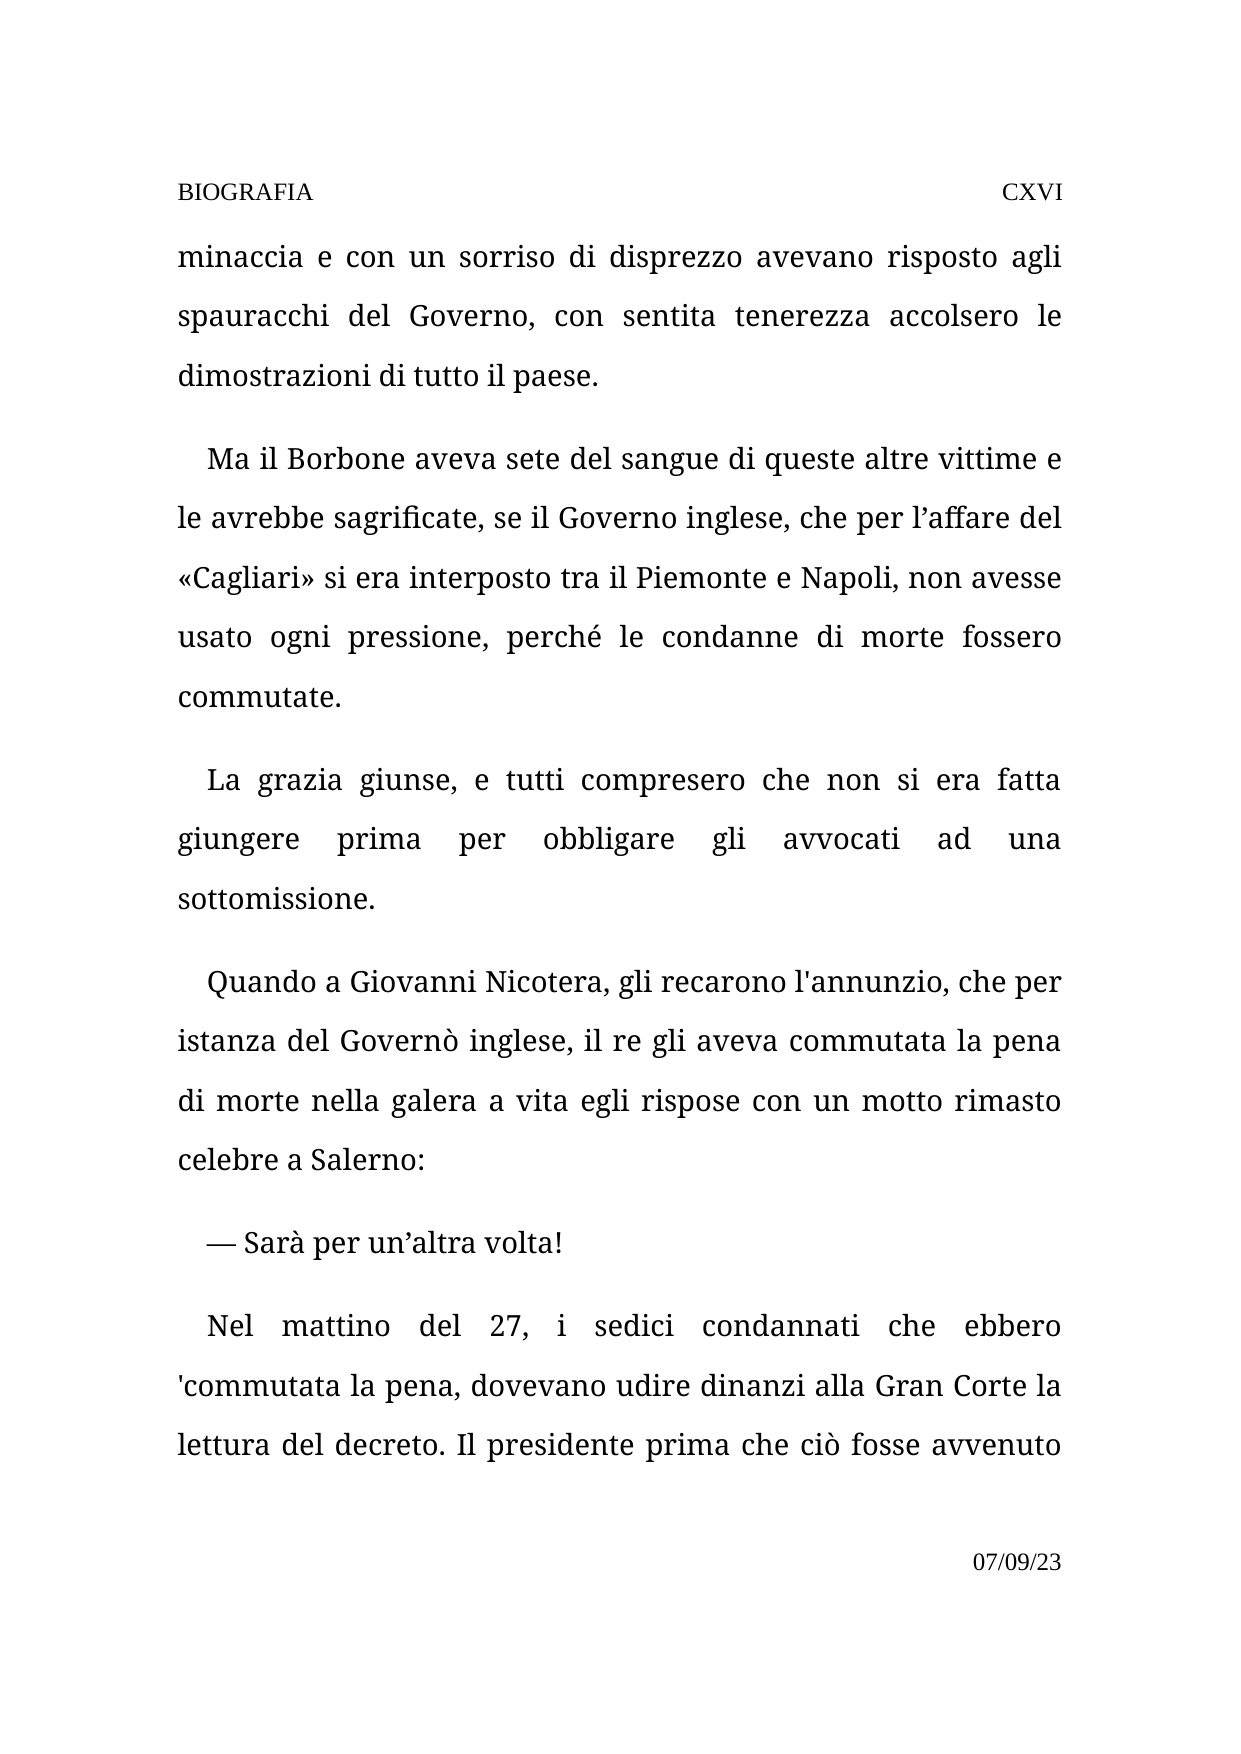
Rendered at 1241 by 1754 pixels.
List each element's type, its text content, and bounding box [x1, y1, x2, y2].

text Nel mattino del 27, i sedici condannati che ebbero 'commutata la pena, dovevano udire dinanzi alla Gran Corte la lettura del decreto. Il presidente prima che ciò fosse avvenuto [177, 1306, 1063, 1464]
text minaccia e con un sorriso di disprezzo avevano risposto agli spauracchi del Governo, con sentita tenerezza accolsero le dimostrazioni di tutto il paese. [177, 236, 1063, 395]
text Ma il Borbone aveva sete del sangue di queste altre vittime e le avrebbe sagrificate, se il Governo inglese, che per l’affare del «Cagliari» si era interposto tra il Piemonte e Napoli, non avesse usato ogni pressione, perché le condanne di morte fossero commutate. [177, 438, 1063, 716]
text La grazia giunse, e tutti compresero che non si era fatta giungere prima per obbligare gli avvocati ad una sottomissione. [177, 759, 1063, 918]
text Quando a Giovanni Nicotera, gli recarono l'annunzio, che per istanza del Governò inglese, il re gli aveva commutata la pena di morte nella galera a vita egli rispose con un motto rimasto celebre a Salerno: [177, 961, 1063, 1179]
text — Sarà per un’altra volta! [177, 1222, 1063, 1262]
